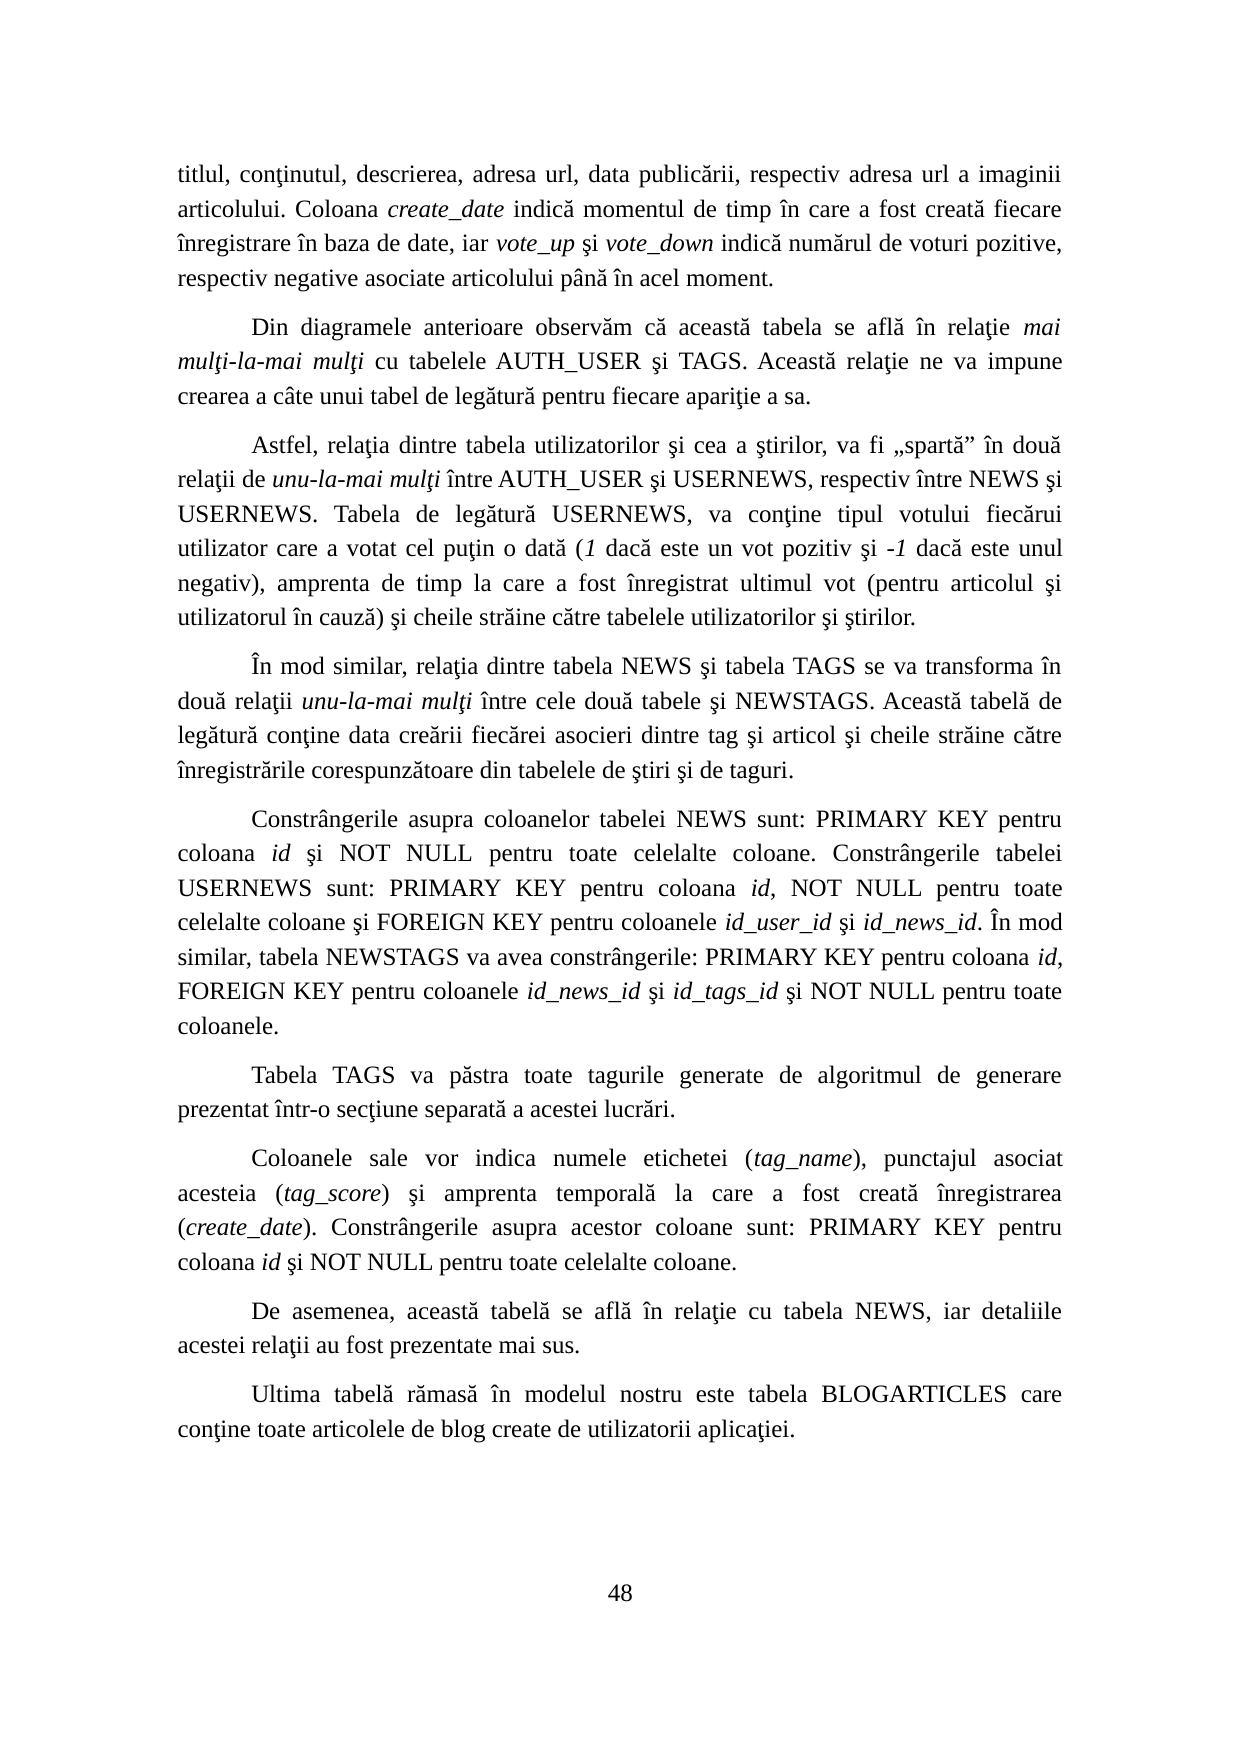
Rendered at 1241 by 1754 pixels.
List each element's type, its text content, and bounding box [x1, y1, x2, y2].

text Ultima tabelă rămasă în modelul nostru este tabela BLOGARTICLES care conţine toate articolele de blog create de utilizatorii aplicaţiei. [177, 1379, 1063, 1443]
text Constrângerile asupra coloanelor tabelei NEWS sunt: PRIMARY KEY pentru coloana id şi NOT NULL pentru toate celelalte coloane. Constrângerile tabelei USERNEWS sunt: PRIMARY KEY pentru coloana id, NOT NULL pentru toate celelalte coloane şi FOREIGN KEY pentru coloanele id_user_id şi id_news_id. În mod similar, tabela NEWSTAGS va avea constrângerile: PRIMARY KEY pentru coloana id, FOREIGN KEY pentru coloanele id_news_id şi id_tags_id şi NOT NULL pentru toate coloanele. [177, 804, 1063, 1039]
text Coloanele sale vor indica numele etichetei (tag_name), punctajul asociat acesteia (tag_score) şi amprenta temporală la care a fost creată înregistrarea (create_date). Constrângerile asupra acestor coloane sunt: PRIMARY KEY pentru coloana id şi NOT NULL pentru toate celelalte coloane. [177, 1143, 1063, 1276]
text Din diagramele anterioare observăm că această tabela se află în relaţie mai mulţi-la-mai mulţi cu tabelele AUTH_USER şi TAGS. Această relaţie ne va impune crearea a câte unui tabel de legătură pentru fiecare apariţie a sa. [177, 312, 1063, 410]
text De asemenea, această tabelă se află în relaţie cu tabela NEWS, iar detaliile acestei relaţii au fost prezentate mai sus. [177, 1296, 1063, 1359]
text titlul, conţinutul, descrierea, adresa url, data publicării, respectiv adresa url a imaginii articolului. Coloana create_date indică momentul de timp în care a fost creată fiecare înregistrare în baza de date, iar vote_up şi vote_down indică numărul de voturi pozitive, respectiv negative asociate articolului până în acel moment. [177, 159, 1063, 292]
text Tabela TAGS va păstra toate tagurile generate de algoritmul de generare prezentat într-o secţiune separată a acestei lucrări. [177, 1060, 1063, 1123]
text Astfel, relaţia dintre tabela utilizatorilor şi cea a ştirilor, va fi „spartă” în două relaţii de unu-la-mai mulţi între AUTH_USER şi USERNEWS, respectiv între NEWS şi USERNEWS. Tabela de legătură USERNEWS, va conţine tipul votului fiecărui utilizator care a votat cel puţin o dată (1 dacă este un vot pozitiv şi -1 dacă este unul negativ), amprenta de timp la care a fost înregistrat ultimul vot (pentru articolul şi utilizatorul în cauză) şi cheile străine către tabelele utilizatorilor şi ştirilor. [177, 430, 1063, 631]
text În mod similar, relaţia dintre tabela NEWS şi tabela TAGS se va transforma în două relaţii unu-la-mai mulţi între cele două tabele şi NEWSTAGS. Această tabelă de legătură conţine data creării fiecărei asocieri dintre tag şi articol şi cheile străine către înregistrările corespunzătoare din tabelele de ştiri şi de taguri. [177, 651, 1063, 784]
